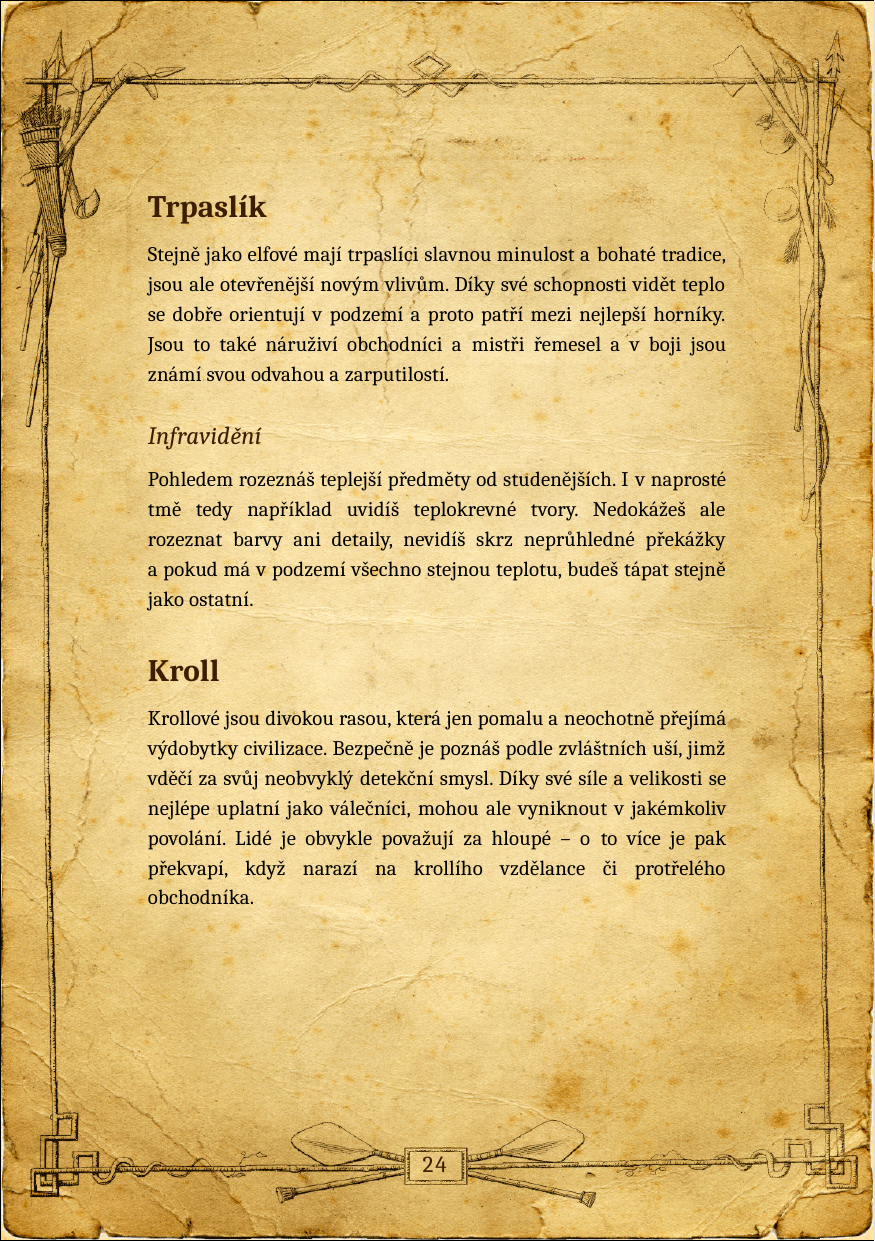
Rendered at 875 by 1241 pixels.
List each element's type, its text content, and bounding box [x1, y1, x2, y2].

subtitle Kroll [148, 653, 726, 689]
text Pohledem rozeznáš teplejší předměty od studenějších. I⁠ v⁠ naprosté tmě tedy například uvidíš teplokrevné tvory. Nedokážeš ale rozeznat barvy ani detaily, nevidíš skrz neprůhledné překážky a⁠ pokud má v⁠ podzemí všechno stejnou teplotu, budeš tápat stejně jako ostatní. [148, 468, 726, 612]
subtitle Trpaslík [148, 189, 726, 225]
subtitle Infravidění [148, 422, 726, 450]
text Krollové jsou divokou rasou, která jen pomalu a⁠ neochotně přejímá výdobytky civilizace. Bezpečně je poznáš podle zvláštních uší, jimž vděčí za svůj neobvyklý detekční smysl. Díky své síle a⁠ velikosti se nejlépe uplatní jako válečníci, mohou ale vyniknout v⁠ jakémkoliv povolání. Lidé je obvykle považují za hloupé – o⁠ to více je pak překvapí, když narazí na krollího vzdělance či protřelého obchodníka. [148, 707, 726, 910]
text Stejně jako elfové mají trpaslíci slavnou minulost a⁠ bohaté tradice, jsou ale otevřenější novým vlivům. Díky své schopnosti vidět teplo se dobře orientují v⁠ podzemí a⁠ proto patří mezi nejlepší horníky. Jsou to také náruživí obchodníci a⁠ mistři řemesel a⁠ v⁠ boji jsou známí svou odvahou a⁠ zarputilostí. [148, 243, 726, 386]
picture [1, 1, 874, 1240]
